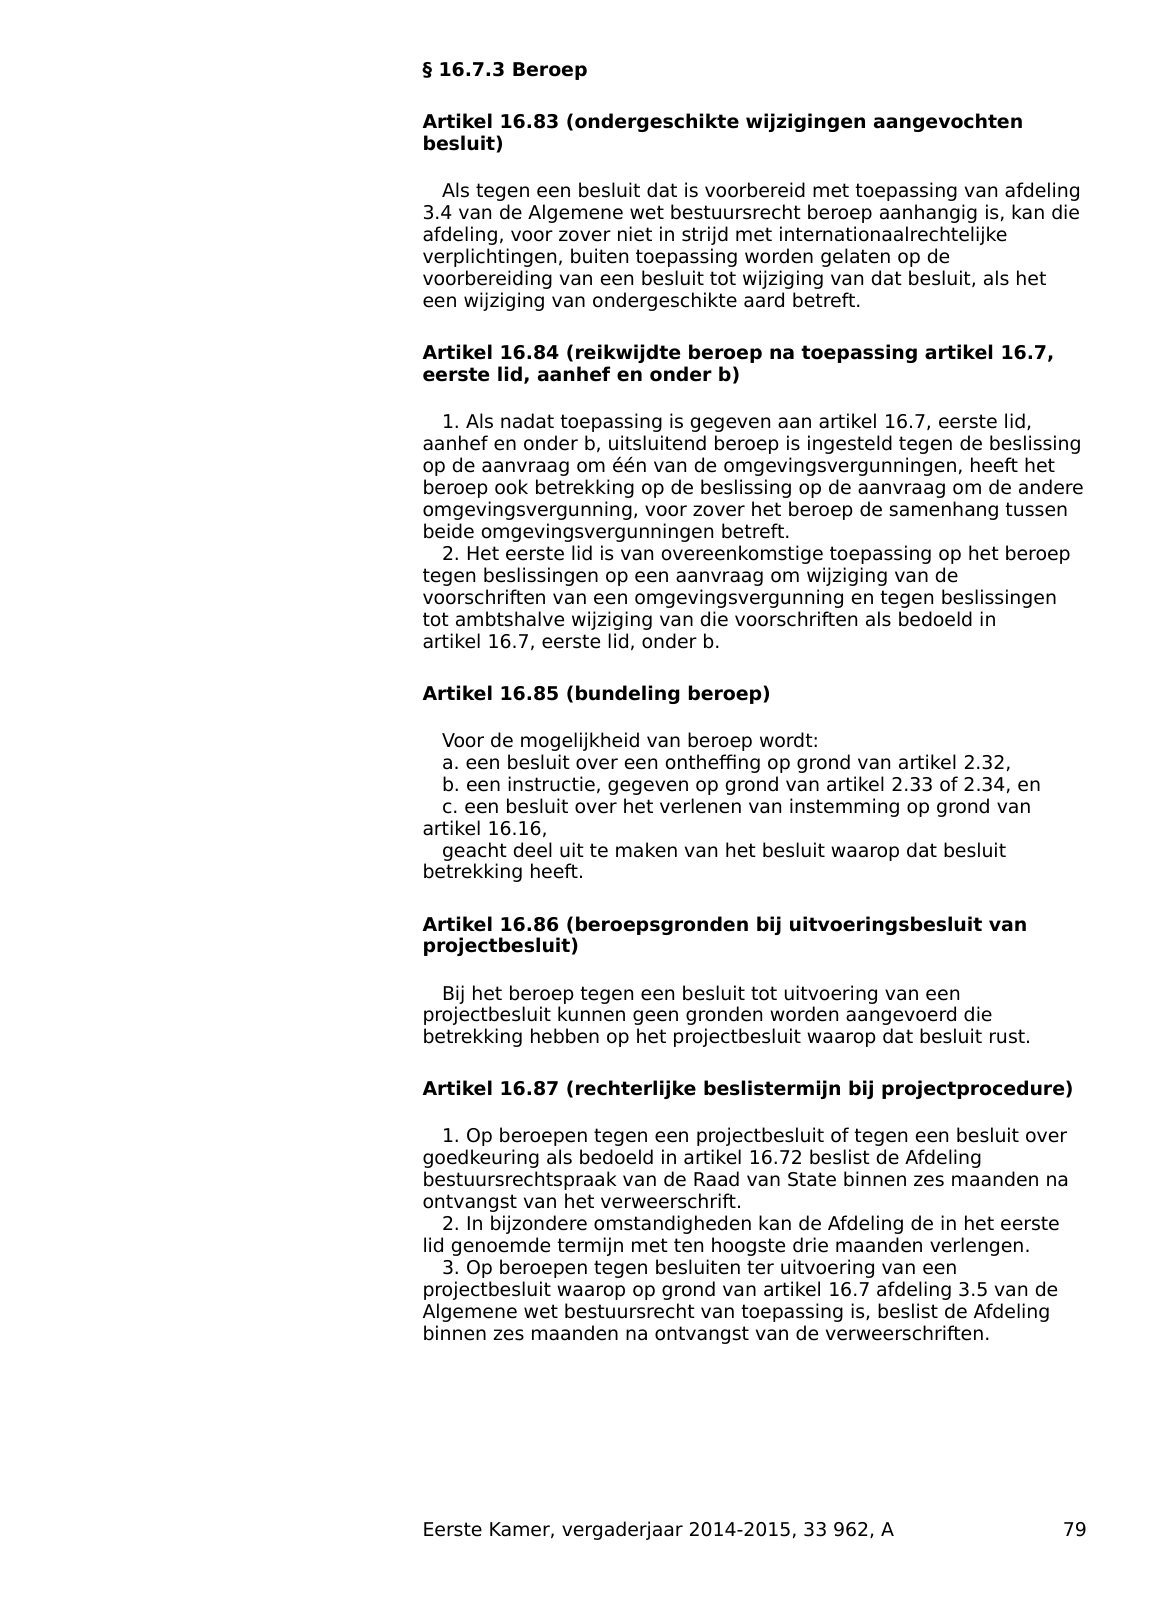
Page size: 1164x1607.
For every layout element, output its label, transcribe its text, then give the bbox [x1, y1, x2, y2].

text Als tegen een besluit dat is voorbereid met toepassing van afdeling 3.4 van de Algemene wet bestuursrecht beroep aanhangig is, kan die afdeling, voor zover niet in strijd met internationaalrechtelijke verplichtingen, buiten toepassing worden gelaten op de voorbereiding van een besluit tot wijziging van dat besluit, als het een wijziging van ondergeschikte aard betreft. [422, 180, 1087, 312]
text c. een besluit over het verlenen van instemming op grond van artikel 16.16, [422, 796, 1087, 839]
text b. een instructie, gegeven op grond van artikel 2.33 of 2.34, en [422, 773, 1087, 796]
subtitle Artikel 16.83 (ondergeschikte wijzigingen aangevochten besluit) [422, 111, 1087, 155]
subtitle Artikel 16.87 (rechterlijke beslistermijn bij projectprocedure) [422, 1078, 1087, 1100]
text Bij het beroep tegen een besluit tot uitvoering van een projectbesluit kunnen geen gronden worden aangevoerd die betrekking hebben op het projectbesluit waarop dat besluit rust. [422, 982, 1087, 1048]
text a. een besluit over een ontheffing op grond van artikel 2.32, [422, 752, 1087, 773]
text 1. Als nadat toepassing is gegeven aan artikel 16.7, eerste lid, aanhef en onder b, uitsluitend beroep is ingesteld tegen de beslissing op de aanvraag om één van de omgevingsvergunningen, heeft het beroep ook betrekking op de beslissing op de aanvraag om de andere omgevingsvergunning, voor zover het beroep de samenhang tussen beide omgevingsvergunningen betreft. [422, 411, 1087, 543]
text 2. In bijzondere omstandigheden kan de Afdeling de in het eerste lid genoemde termijn met ten hoogste drie maanden verlengen. [422, 1213, 1087, 1257]
text geacht deel uit te maken van het besluit waarop dat besluit betrekking heeft. [422, 839, 1087, 883]
subtitle Artikel 16.86 (beroepsgronden bij uitvoeringsbesluit van projectbesluit) [422, 913, 1087, 957]
text 2. Het eerste lid is van overeenkomstige toepassing op het beroep tegen beslissingen op een aanvraag om wijziging van de voorschriften van een omgevingsvergunning en tegen beslissingen tot ambtshalve wijziging van die voorschriften als bedoeld in artikel 16.7, eerste lid, onder b. [422, 543, 1087, 653]
text Voor de mogelijkheid van beroep wordt: [422, 729, 1087, 752]
text 1. Op beroepen tegen een projectbesluit of tegen een besluit over goedkeuring als bedoeld in artikel 16.72 beslist de Afdeling bestuursrechtspraak van de Raad van State binnen zes maanden na ontvangst van het verweerschrift. [422, 1125, 1087, 1213]
text 3. Op beroepen tegen besluiten ter uitvoering van een projectbesluit waarop op grond van artikel 16.7 afdeling 3.5 van de Algemene wet bestuursrecht van toepassing is, beslist de Afdeling binnen zes maanden na ontvangst van de verweerschriften. [422, 1257, 1087, 1345]
subtitle Artikel 16.84 (reikwijdte beroep na toepassing artikel 16.7, eerste lid, aanhef en onder b) [422, 342, 1087, 386]
subtitle Artikel 16.85 (bundeling beroep) [422, 683, 1087, 704]
subtitle § 16.7.3 Beroep [422, 59, 1087, 81]
